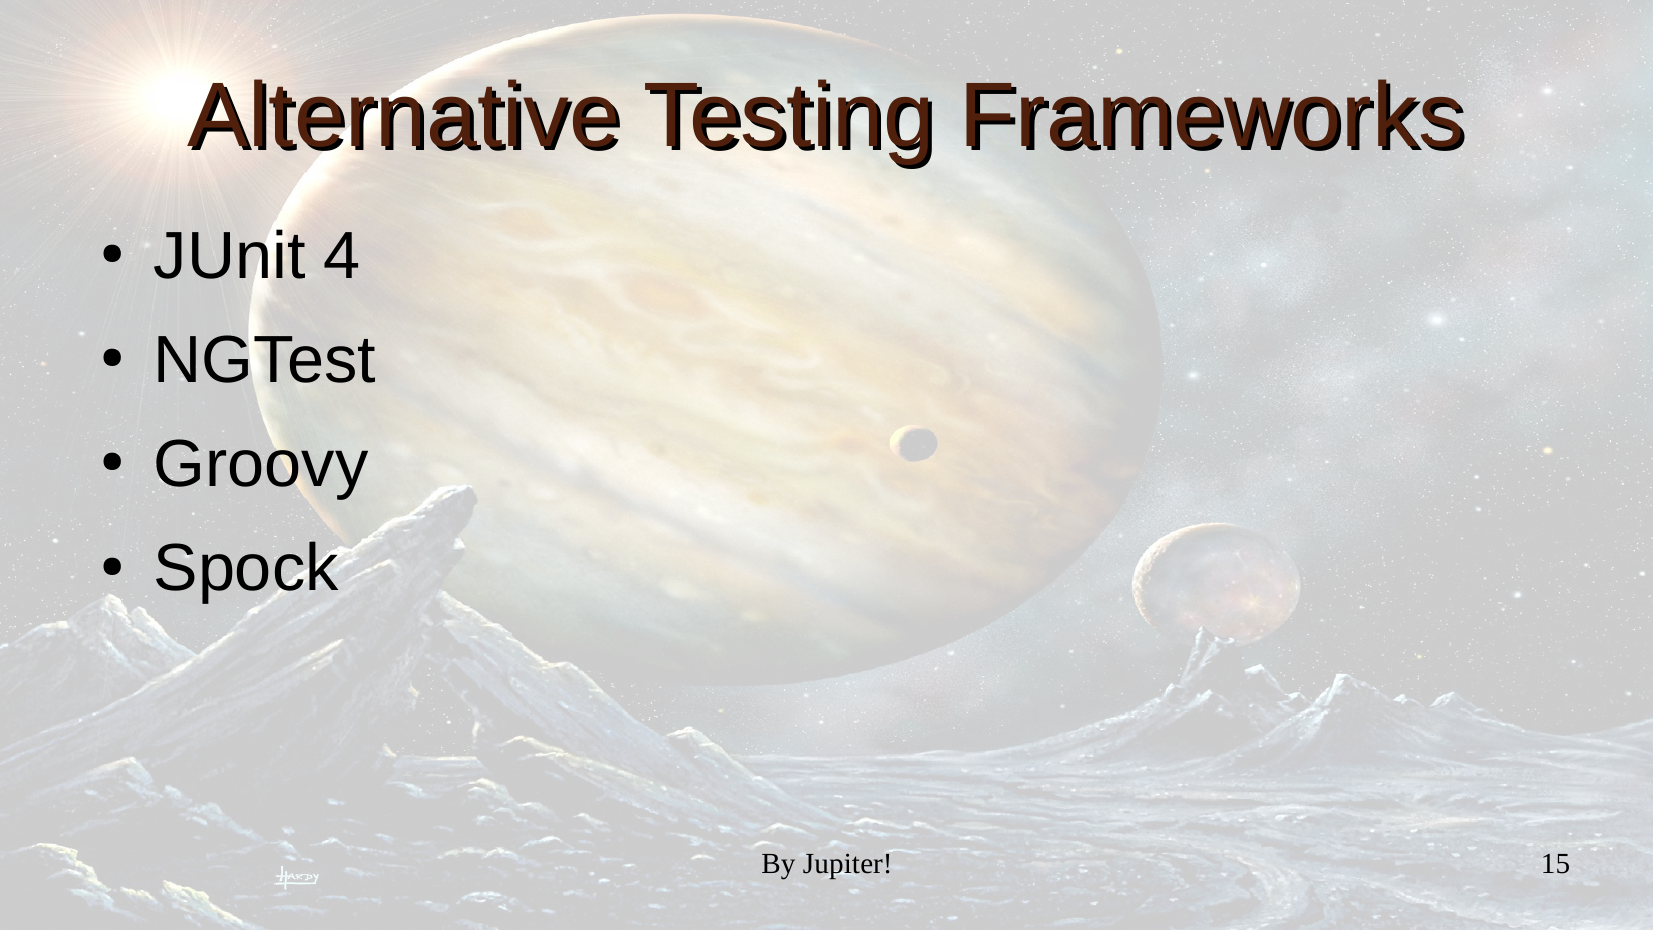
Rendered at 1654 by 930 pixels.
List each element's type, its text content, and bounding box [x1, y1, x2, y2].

list JUnit 4 NGTest Groovy Spock [82, 217, 1571, 757]
title Alternative Testing Frameworks [82, 37, 1571, 193]
